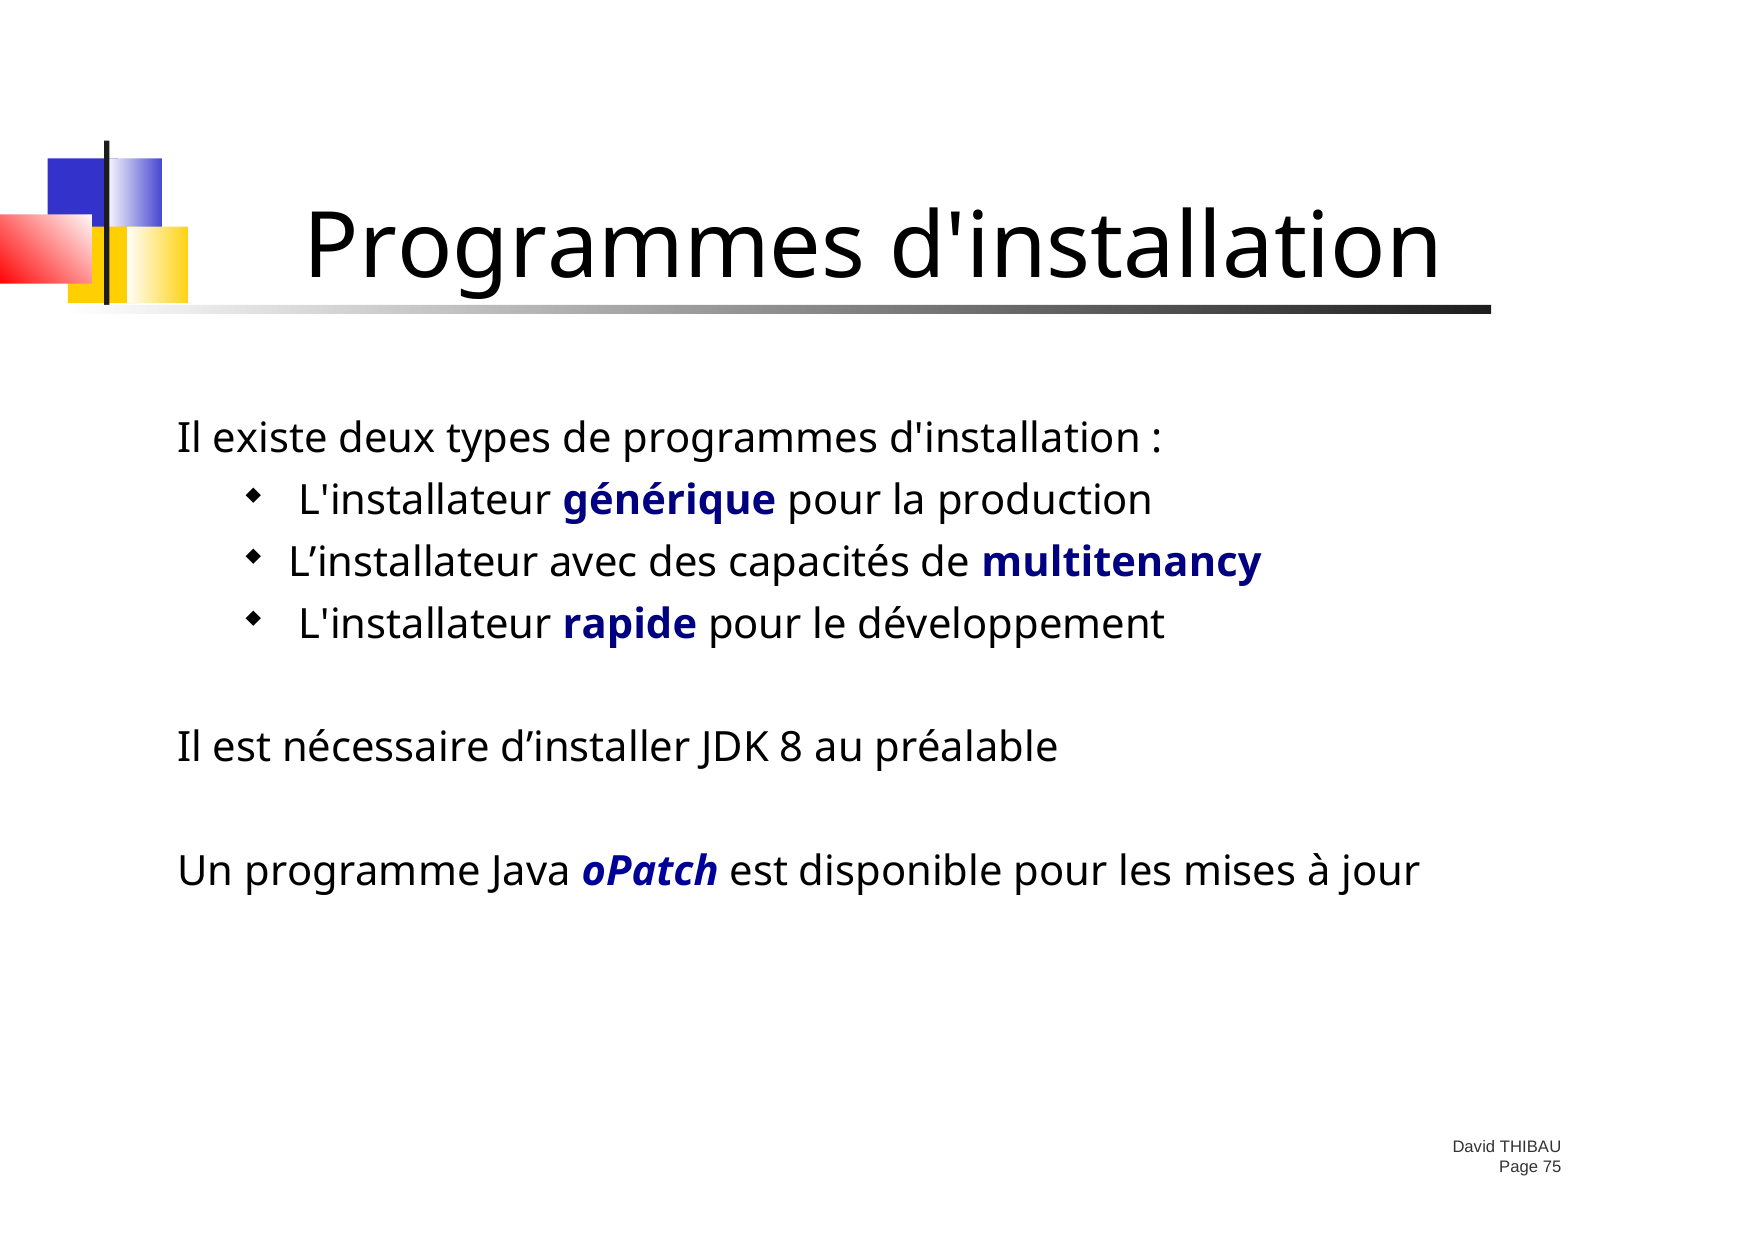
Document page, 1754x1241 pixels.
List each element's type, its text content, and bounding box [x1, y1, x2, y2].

list Il existe deux types de programmes d'installation : L'installateur générique pour la production L’installateur avec des capacités de multitenancy L'installateur rapide pour le développement Il est nécessaire d’installer JDK 8 au préalable Un programme Java oPatch est disponible pour les mises à jour [169, 410, 1560, 1111]
title Programmes d'installation [179, 139, 1569, 352]
